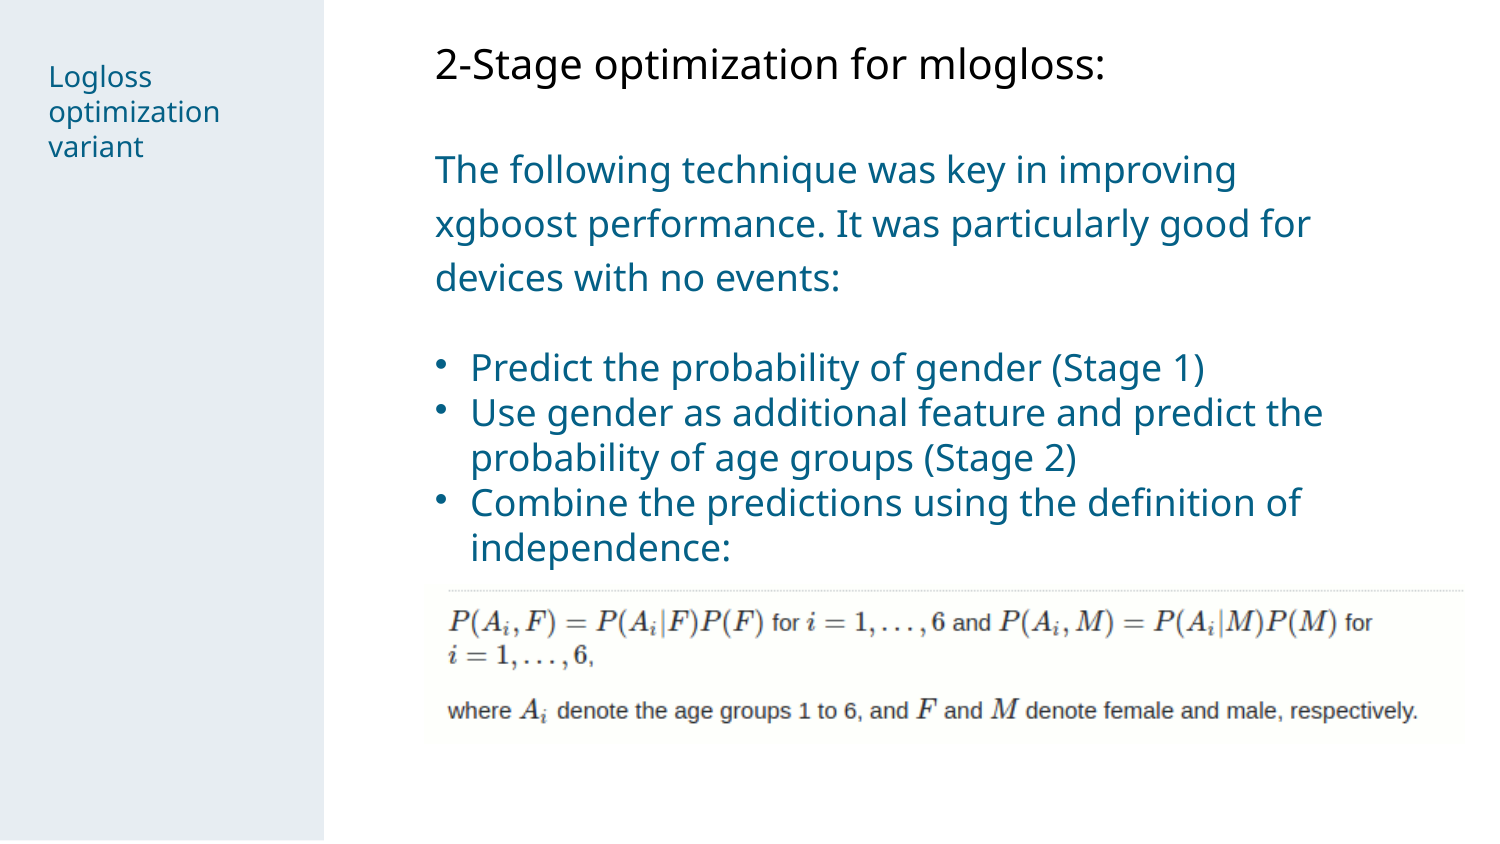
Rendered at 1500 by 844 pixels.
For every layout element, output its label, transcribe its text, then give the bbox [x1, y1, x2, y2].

picture [424, 584, 1465, 744]
text_box 2-Stage optimization for mlogloss: The following technique was key in improving xgboost performance. It was particularly good for devices with no events: Predict the probability of gender (Stage 1) Use gender as additional feature and predict the probability of age groups (Stage 2) Combine the predictions using the definition of independence: [420, 30, 1383, 844]
text_box Logloss optimization variant [33, 50, 292, 171]
text_box [0, 0, 324, 841]
